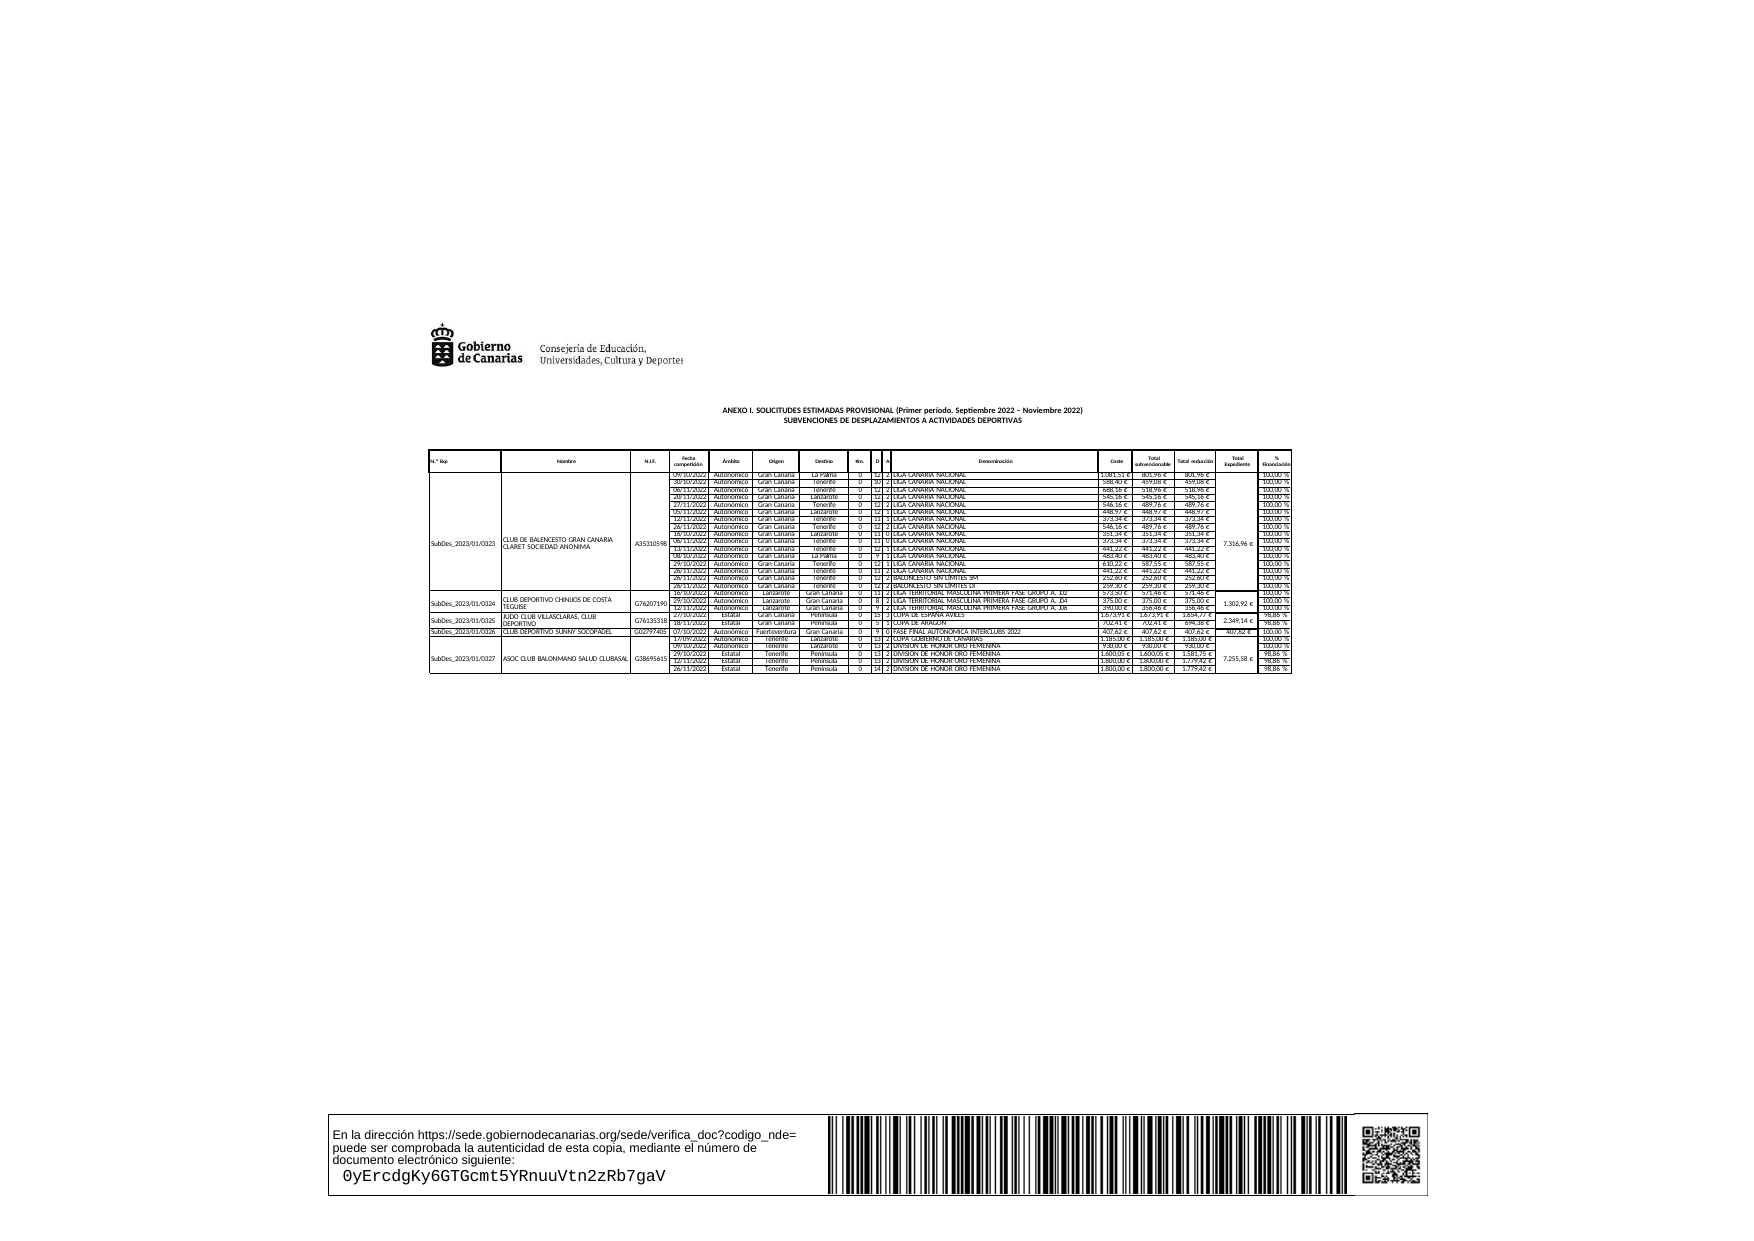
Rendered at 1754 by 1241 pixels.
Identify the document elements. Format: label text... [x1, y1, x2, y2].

table_cell Autonómico [709, 576, 752, 582]
table_cell 375,00 € [1175, 598, 1215, 605]
table_cell FASE FINAL AUTONÓMICA INTERCLUBS 2022 [892, 629, 1098, 636]
table_cell 252,60 € [1175, 576, 1215, 582]
table_cell Península [800, 666, 848, 673]
table_cell 11 [872, 539, 882, 546]
table_cell 8 [872, 598, 882, 605]
table_cell 489,76 € [1133, 524, 1174, 531]
table_cell Autonómico [709, 488, 752, 494]
table_cell 06/11/2022 [670, 539, 708, 546]
table_header N.I.F. [631, 451, 669, 472]
table_cell 1.779,42 € [1175, 666, 1215, 673]
table_cell Lanzarote [800, 644, 848, 650]
table_header Destino [800, 451, 847, 472]
table_header Ámbito [710, 451, 752, 472]
table_cell 29/10/2022 [670, 561, 708, 568]
table_cell 2 [883, 480, 891, 486]
table_header A [883, 451, 890, 472]
table_cell 1 [883, 561, 891, 568]
table_cell 1 [883, 621, 891, 628]
table_cell Autonómico [709, 637, 752, 643]
table_cell Tenerife [800, 561, 848, 568]
table_cell 2 [883, 576, 891, 582]
table_cell Gran Canaria [753, 524, 799, 531]
table_cell 0 [849, 598, 871, 605]
table_cell LIGA CANARIA NACIONAL [892, 480, 1098, 486]
table_cell 26/11/2022 [670, 524, 708, 531]
table_cell 14 [872, 666, 882, 673]
table_cell 9 [872, 606, 882, 612]
table_cell 252,60 € [1099, 576, 1132, 582]
table_cell 702,41 € [1133, 621, 1174, 628]
table_cell 688,16 € [1099, 488, 1132, 494]
table_cell Autonómico [709, 539, 752, 546]
table_cell Autonómico [709, 561, 752, 568]
table_cell 390,00 € [1099, 606, 1132, 612]
table_cell 18/11/2022 [670, 621, 708, 628]
table_cell Autonómico [709, 606, 752, 612]
table_cell 0 [849, 554, 871, 560]
table_cell 2 [883, 659, 891, 665]
table_cell 08/10/2022 [670, 554, 708, 560]
table_cell 546,16 € [1099, 524, 1132, 531]
table_cell CLUB DE BALENCESTO GRAN CANARIA CLARET SOCIEDAD ANONIMA [502, 473, 630, 590]
table_cell 373,34 € [1175, 517, 1215, 523]
table_cell Tenerife [800, 488, 848, 494]
table_cell 587,55 € [1175, 561, 1215, 568]
table_cell Gran Canaria [753, 480, 799, 486]
table_cell 373,34 € [1099, 539, 1132, 546]
table_cell Gran Canaria [800, 598, 848, 605]
table_cell 930,00 € [1099, 644, 1132, 650]
table_cell Autonómico [709, 473, 752, 479]
table_cell 694,38 € [1175, 621, 1215, 628]
table_cell 1.302,92 € [1216, 592, 1257, 612]
table_cell 11 [872, 569, 882, 575]
table_cell LIGA CANARIA NACIONAL [892, 547, 1098, 553]
table_cell 12/11/2022 [670, 517, 708, 523]
table_cell 459,08 € [1133, 480, 1174, 486]
table_cell 3 [883, 613, 891, 619]
table_header Origen [753, 451, 798, 472]
table_cell 0 [849, 473, 871, 479]
table_cell 1.581,75 € [1175, 651, 1215, 658]
table_cell 407,62 € [1133, 629, 1174, 636]
table_cell G38695615 [631, 637, 669, 673]
table_cell 373,34 € [1133, 539, 1174, 546]
table_cell 98,86 % [1259, 665, 1291, 673]
table_cell Tenerife [753, 651, 799, 658]
table_cell 100,00 % [1259, 583, 1291, 590]
table_cell Gran Canaria [753, 621, 799, 628]
table_header Nombre [502, 451, 630, 472]
table_cell 259,30 € [1099, 584, 1132, 590]
table_cell 12/11/2022 [670, 606, 708, 612]
table_cell LIGA CANARIA NACIONAL [892, 517, 1098, 523]
table_cell LIGA CANARIA NACIONAL [892, 510, 1098, 516]
table_cell 12/11/2022 [670, 659, 708, 665]
table_cell 0 [849, 621, 871, 628]
table_cell LIGA CANARIA NACIONAL [892, 539, 1098, 546]
table_cell 100,00 % [1259, 560, 1291, 568]
table_cell 483,40 € [1099, 554, 1132, 560]
table_cell Tenerife [753, 644, 799, 650]
table_cell Estatal [709, 613, 752, 619]
table_header Total Expediente [1216, 451, 1257, 472]
table_cell 351,34 € [1133, 532, 1174, 538]
table_cell 10 [872, 480, 882, 486]
table_cell Tenerife [753, 659, 799, 665]
table_cell 375,00 € [1099, 598, 1132, 605]
table_cell Autonómico [709, 598, 752, 605]
table_cell 407,62 € [1099, 629, 1132, 636]
table_cell 0 [849, 547, 871, 553]
table_cell 98,86 % [1259, 650, 1291, 658]
table_cell 0 [849, 480, 871, 486]
table_header Fecha competición [670, 451, 708, 472]
table_cell Autonómico [709, 532, 752, 538]
table_cell 489,76 € [1175, 502, 1215, 508]
table_cell 545,16 € [1133, 495, 1174, 501]
table_cell 587,55 € [1133, 561, 1174, 568]
table_cell 100,00 % [1259, 472, 1291, 479]
table_cell 1 [883, 554, 891, 560]
table_cell LIGA CANARIA NACIONAL [892, 554, 1098, 560]
table_cell 356,46 € [1133, 606, 1174, 612]
table_cell 351,34 € [1175, 532, 1215, 538]
table_cell 1.185,00 € [1175, 637, 1215, 643]
table_cell 448,97 € [1133, 510, 1174, 516]
table_cell 100,00 % [1259, 628, 1291, 636]
table_cell Gran Canaria [753, 576, 799, 582]
table_cell 441,22 € [1099, 547, 1132, 553]
table_cell COPA DE ARAGON [892, 621, 1098, 628]
table_cell 11 [872, 517, 882, 523]
table_cell 9 [872, 629, 882, 636]
table_cell 0 [849, 584, 871, 590]
table_cell 2 [883, 584, 891, 590]
table_cell LIGA CANARIA NACIONAL [892, 473, 1098, 479]
table_cell Tenerife [753, 666, 799, 673]
table_cell Gran Canaria [753, 613, 799, 619]
table_cell 610,22 € [1099, 561, 1132, 568]
table_cell 100,00 % [1259, 531, 1291, 538]
table_cell Gran Canaria [753, 473, 799, 479]
table_cell COPA DE ESPAÑA AVILES [892, 613, 1098, 619]
table_cell 489,76 € [1175, 524, 1215, 531]
table_cell 17/09/2022 [670, 637, 708, 643]
table_cell 0 [849, 495, 871, 501]
table_cell 7.255,58 € [1216, 637, 1257, 673]
table_cell 0 [849, 659, 871, 665]
table_cell G76207190 [631, 591, 669, 612]
table_cell Península [800, 651, 848, 658]
table_cell G02797405 [631, 629, 669, 636]
table_cell 06/11/2022 [670, 488, 708, 494]
table_cell 351,34 € [1099, 532, 1132, 538]
table_cell Tenerife [800, 524, 848, 531]
table_cell 16/10/2022 [670, 532, 708, 538]
table_cell 0 [849, 637, 871, 643]
table_cell LIGA CANARIA NACIONAL [892, 502, 1098, 508]
table_cell 100,00 % [1259, 553, 1291, 560]
table_cell Península [800, 621, 848, 628]
table_cell LIGA CANARIA NACIONAL [892, 532, 1098, 538]
table_cell 2 [883, 637, 891, 643]
table_cell 801,96 € [1175, 473, 1215, 479]
table_cell 100,00 % [1259, 509, 1291, 516]
table_header Km. [849, 451, 870, 472]
table_cell 373,34 € [1099, 517, 1132, 523]
table_cell 9 [872, 554, 882, 560]
table_cell 0 [849, 644, 871, 650]
table_cell 27/10/2022 [670, 613, 708, 619]
table_cell 13/11/2022 [670, 547, 708, 553]
table_cell 0 [849, 651, 871, 658]
table_cell Gran Canaria [753, 561, 799, 568]
table_cell 702,41 € [1099, 621, 1132, 628]
table_cell 448,97 € [1175, 510, 1215, 516]
table_cell 07/10/2022 [670, 629, 708, 636]
table_cell 0 [849, 488, 871, 494]
table_cell Lanzarote [800, 532, 848, 538]
table_cell 100,00 % [1259, 546, 1291, 553]
table_cell DIVISION DE HONOR ORO FEMENINA [892, 659, 1098, 665]
table_cell Autonómico [709, 584, 752, 590]
table_cell ASOC CLUB BALONMANO SALUD CLUBASAL [502, 637, 630, 673]
table_header Denominación [892, 451, 1097, 472]
table_cell 571,46 € [1175, 591, 1215, 597]
table_cell SubDes_2023/01/0326 [430, 629, 501, 636]
picture [431, 321, 684, 367]
table_cell 1.800,00 € [1133, 659, 1174, 665]
table_cell 0 [849, 561, 871, 568]
table_cell BALONCESTO SIN LÍMITES DI [892, 584, 1098, 590]
table_cell 100,00 % [1259, 636, 1291, 643]
table_cell Tenerife [800, 502, 848, 508]
table_cell 100,00 % [1259, 590, 1291, 597]
table_cell 2 [883, 651, 891, 658]
table_header D [872, 451, 881, 472]
table_cell 1.600,05 € [1133, 651, 1174, 658]
table_cell Estatal [709, 659, 752, 665]
table_cell 0 [849, 613, 871, 619]
table_cell CLUB DEPORTIVO SUNNY SOCOPADEL [502, 629, 630, 636]
table_cell 441,22 € [1133, 569, 1174, 575]
table_header Total reducción [1175, 451, 1215, 472]
table_cell DIVISION DE HONOR ORO FEMENINA [892, 651, 1098, 658]
table_cell LIGA CANARIA NACIONAL [892, 495, 1098, 501]
table_cell 588,40 € [1099, 480, 1132, 486]
table_cell 2 [883, 473, 891, 479]
table_cell 801,96 € [1133, 473, 1174, 479]
table_cell 441,22 € [1099, 569, 1132, 575]
table_cell Lanzarote [753, 591, 799, 597]
table_cell 0 [883, 539, 891, 546]
table_cell 26/11/2022 [670, 576, 708, 582]
table_cell Gran Canaria [800, 591, 848, 597]
table_cell CLUB DEPORTIVO CHINIJOS DE COSTA TEGUISE [502, 591, 630, 612]
table_cell 407,62 € [1216, 630, 1257, 636]
table_cell 100,00 % [1259, 479, 1291, 486]
table_cell BALONCESTO SIN LÍMITES SM [892, 576, 1098, 582]
table_cell 1.800,00 € [1099, 666, 1132, 673]
table_cell Estatal [709, 621, 752, 628]
table_cell 0 [849, 569, 871, 575]
table_header Total subvencionable [1133, 451, 1174, 472]
table_cell 1.185,00 € [1133, 637, 1174, 643]
table_cell Tenerife [800, 480, 848, 486]
table_cell Gran Canaria [800, 606, 848, 612]
table_cell A35310598 [631, 473, 669, 590]
table_cell LIGA CANARIA NACIONAL [892, 569, 1098, 575]
table_cell 100,00 % [1259, 597, 1291, 605]
table_cell 1 [883, 547, 891, 553]
table_cell 1 [883, 517, 891, 523]
table_cell Tenerife [753, 637, 799, 643]
table_cell 1 [883, 510, 891, 516]
table_cell 518,96 € [1133, 488, 1174, 494]
table_cell Lanzarote [800, 510, 848, 516]
table_cell 2 [883, 569, 891, 575]
table_cell Gran Canaria [753, 517, 799, 523]
table_cell Fuerteventura [753, 629, 799, 636]
table_cell 29/10/2022 [670, 598, 708, 605]
table_cell COPA GOBIERNO DE CANARIAS [892, 637, 1098, 643]
table_cell G76135318 [631, 613, 669, 628]
table_cell 100,00 % [1259, 643, 1291, 650]
table_cell 373,34 € [1133, 517, 1174, 523]
table_cell 573,50 € [1099, 591, 1132, 597]
table_cell 98,86 % [1259, 620, 1291, 628]
table_cell Autonómico [709, 480, 752, 486]
table_cell 407,62 € [1175, 629, 1215, 636]
table_cell 930,00 € [1175, 644, 1215, 650]
table_cell Autonómico [709, 495, 752, 501]
table_cell 0 [883, 532, 891, 538]
table_cell Autonómico [709, 502, 752, 508]
table_cell 259,30 € [1175, 584, 1215, 590]
table_cell Tenerife [800, 584, 848, 590]
table_cell DIVISION DE HONOR ORO FEMENINA [892, 666, 1098, 673]
table_cell 0 [849, 576, 871, 582]
table_cell 26/11/2022 [670, 569, 708, 575]
table_cell Autonómico [709, 510, 752, 516]
table_cell Tenerife [800, 569, 848, 575]
picture [1354, 1113, 1428, 1196]
table_cell 545,16 € [1175, 495, 1215, 501]
table_cell 489,76 € [1133, 502, 1174, 508]
table_cell Autonómico [709, 547, 752, 553]
table_cell Gran Canaria [753, 532, 799, 538]
table_cell 1.600,05 € [1099, 651, 1132, 658]
table_cell La Palma [800, 473, 848, 479]
table_cell JUDO CLUB VILLASCLARAS, CLUB DEPORTIVO [502, 613, 630, 628]
table_cell Estatal [709, 651, 752, 658]
table_cell 0 [849, 606, 871, 612]
table_cell 13 [872, 651, 882, 658]
table_cell Gran Canaria [753, 539, 799, 546]
table_cell 2 [883, 524, 891, 531]
table_cell 100,00 % [1259, 501, 1291, 508]
table_cell Gran Canaria [800, 629, 848, 636]
table_cell 1.800,00 € [1133, 666, 1174, 673]
table_cell 11 [872, 532, 882, 538]
table_cell 2 [883, 591, 891, 597]
table_cell SubDes_2023/01/0327 [430, 637, 501, 673]
table_cell Tenerife [800, 539, 848, 546]
table_cell 441,22 € [1133, 547, 1174, 553]
table_cell 483,40 € [1175, 554, 1215, 560]
table_cell Autonómico [709, 629, 752, 636]
table_cell 16/10/2022 [670, 591, 708, 597]
table_cell 5 [872, 621, 882, 628]
table_cell 7.316,96 € [1216, 473, 1257, 590]
table_cell La Palma [800, 554, 848, 560]
table_cell Gran Canaria [753, 495, 799, 501]
table_cell 100,00 % [1259, 486, 1291, 494]
table_cell Lanzarote [753, 606, 799, 612]
table_cell 0 [849, 532, 871, 538]
table_cell SubDes_2023/01/0324 [430, 591, 501, 612]
table_cell 0 [849, 517, 871, 523]
table_cell 2.349,14 € [1216, 614, 1257, 628]
table_cell 100,00 % [1259, 538, 1291, 546]
text ANEXO I. SOLICITUDES ESTIMADAS PROVISIONAL (Primer período. Septiembre 2022 – Noviembre 2022) SUBVENCIONES DE DESPLAZAMIENTOS A ACTIVIDADES DEPORTIVAS [722, 405, 1083, 426]
table_cell 05/11/2022 [670, 510, 708, 516]
table_cell 27/11/2022 [670, 502, 708, 508]
table_cell 100,00 % [1259, 568, 1291, 575]
table_cell Autonómico [709, 591, 752, 597]
table_cell Gran Canaria [753, 502, 799, 508]
table_cell Tenerife [800, 576, 848, 582]
table_cell Autonómico [709, 644, 752, 650]
table_cell Península [800, 659, 848, 665]
table_header N.º Exp [430, 451, 500, 472]
table_cell 0 [849, 666, 871, 673]
table_cell LIGA TERRITORIAL MASCULINA PRIMERA FASE GRUPO A. J04 [892, 598, 1098, 605]
table_cell 0 [883, 629, 891, 636]
table_cell Tenerife [800, 547, 848, 553]
table_cell 09/10/2022 [670, 644, 708, 650]
table_cell 100,00 % [1259, 575, 1291, 582]
table_cell Península [800, 613, 848, 619]
table_cell Estatal [709, 666, 752, 673]
table_cell 483,40 € [1133, 554, 1174, 560]
table_cell 2 [883, 606, 891, 612]
table_cell 259,30 € [1133, 584, 1174, 590]
table_cell 441,22 € [1175, 547, 1215, 553]
table_cell 13 [872, 644, 882, 650]
table_cell LIGA TERRITORIAL MASCULINA PRIMERA FASE GRUPO A. J02 [892, 591, 1098, 597]
table_cell Autonómico [709, 517, 752, 523]
table_header % Financiación [1259, 451, 1291, 472]
table_cell 11 [872, 591, 882, 597]
table_cell DIVISION DE HONOR ORO FEMENINA [892, 644, 1098, 650]
table_cell 0 [849, 510, 871, 516]
table_cell 546,16 € [1099, 502, 1132, 508]
table_cell Gran Canaria [753, 488, 799, 494]
table_cell 100,00 % [1259, 523, 1291, 531]
table_cell 545,16 € [1099, 495, 1132, 501]
table_cell 448,97 € [1099, 510, 1132, 516]
table_cell Tenerife [800, 517, 848, 523]
table_cell 571,46 € [1133, 591, 1174, 597]
table_cell Gran Canaria [753, 547, 799, 553]
table_cell 98,86 % [1259, 658, 1291, 665]
table_cell 252,60 € [1133, 576, 1174, 582]
table_cell 2 [883, 502, 891, 508]
table_cell Autonómico [709, 554, 752, 560]
table_cell 441,22 € [1175, 569, 1215, 575]
table_cell 1.673,91 € [1133, 613, 1174, 619]
table_cell 2 [883, 666, 891, 673]
table_cell SubDes_2023/01/0323 [430, 473, 501, 590]
table_cell 2 [883, 644, 891, 650]
table_cell 0 [849, 539, 871, 546]
table_cell SubDes_2023/01/0325 [430, 613, 501, 628]
table_cell 13 [872, 659, 882, 665]
table_cell 373,34 € [1175, 539, 1215, 546]
table_cell 930,00 € [1133, 644, 1174, 650]
table_cell 0 [849, 591, 871, 597]
table_cell LIGA TERRITORIAL MASCULINA PRIMERA FASE GRUPO A. J06 [892, 606, 1098, 612]
table_cell LIGA CANARIA NACIONAL [892, 524, 1098, 531]
table_cell 1.779,42 € [1175, 659, 1215, 665]
table_cell 26/11/2022 [670, 584, 708, 590]
table_cell LIGA CANARIA NACIONAL [892, 561, 1098, 568]
table_cell Gran Canaria [753, 510, 799, 516]
table_cell Lanzarote [800, 495, 848, 501]
table_cell Autonómico [709, 569, 752, 575]
table_cell 459,08 € [1175, 480, 1215, 486]
table_cell 2 [883, 495, 891, 501]
table_cell 1.654,77 € [1175, 613, 1215, 619]
table_cell 09/10/2022 [670, 473, 708, 479]
table_cell 356,46 € [1175, 606, 1215, 612]
table_cell 100,00 % [1259, 516, 1291, 523]
table_cell 0 [849, 502, 871, 508]
table_cell 2 [883, 598, 891, 605]
table_cell Lanzarote [753, 598, 799, 605]
table_cell LIGA CANARIA NACIONAL [892, 488, 1098, 494]
table_cell 20/11/2022 [670, 495, 708, 501]
table_cell 0 [849, 524, 871, 531]
picture [828, 1116, 1347, 1194]
table_header Coste [1099, 451, 1131, 472]
table_cell 26/11/2022 [670, 666, 708, 673]
table_cell 0 [849, 629, 871, 636]
table_cell 98,86 % [1259, 612, 1291, 619]
table_cell Lanzarote [800, 637, 848, 643]
table_cell Gran Canaria [753, 554, 799, 560]
table_cell 30/10/2022 [670, 480, 708, 486]
table_cell 100,00 % [1259, 605, 1291, 612]
table_cell Gran Canaria [753, 569, 799, 575]
table_cell 2 [883, 488, 891, 494]
table_cell 29/10/2022 [670, 651, 708, 658]
table_cell 100,00 % [1259, 494, 1291, 501]
table_cell 518,96 € [1175, 488, 1215, 494]
table_cell 375,00 € [1133, 598, 1174, 605]
table_cell 13 [872, 637, 882, 643]
table_cell Gran Canaria [753, 584, 799, 590]
table_cell Autonómico [709, 524, 752, 531]
